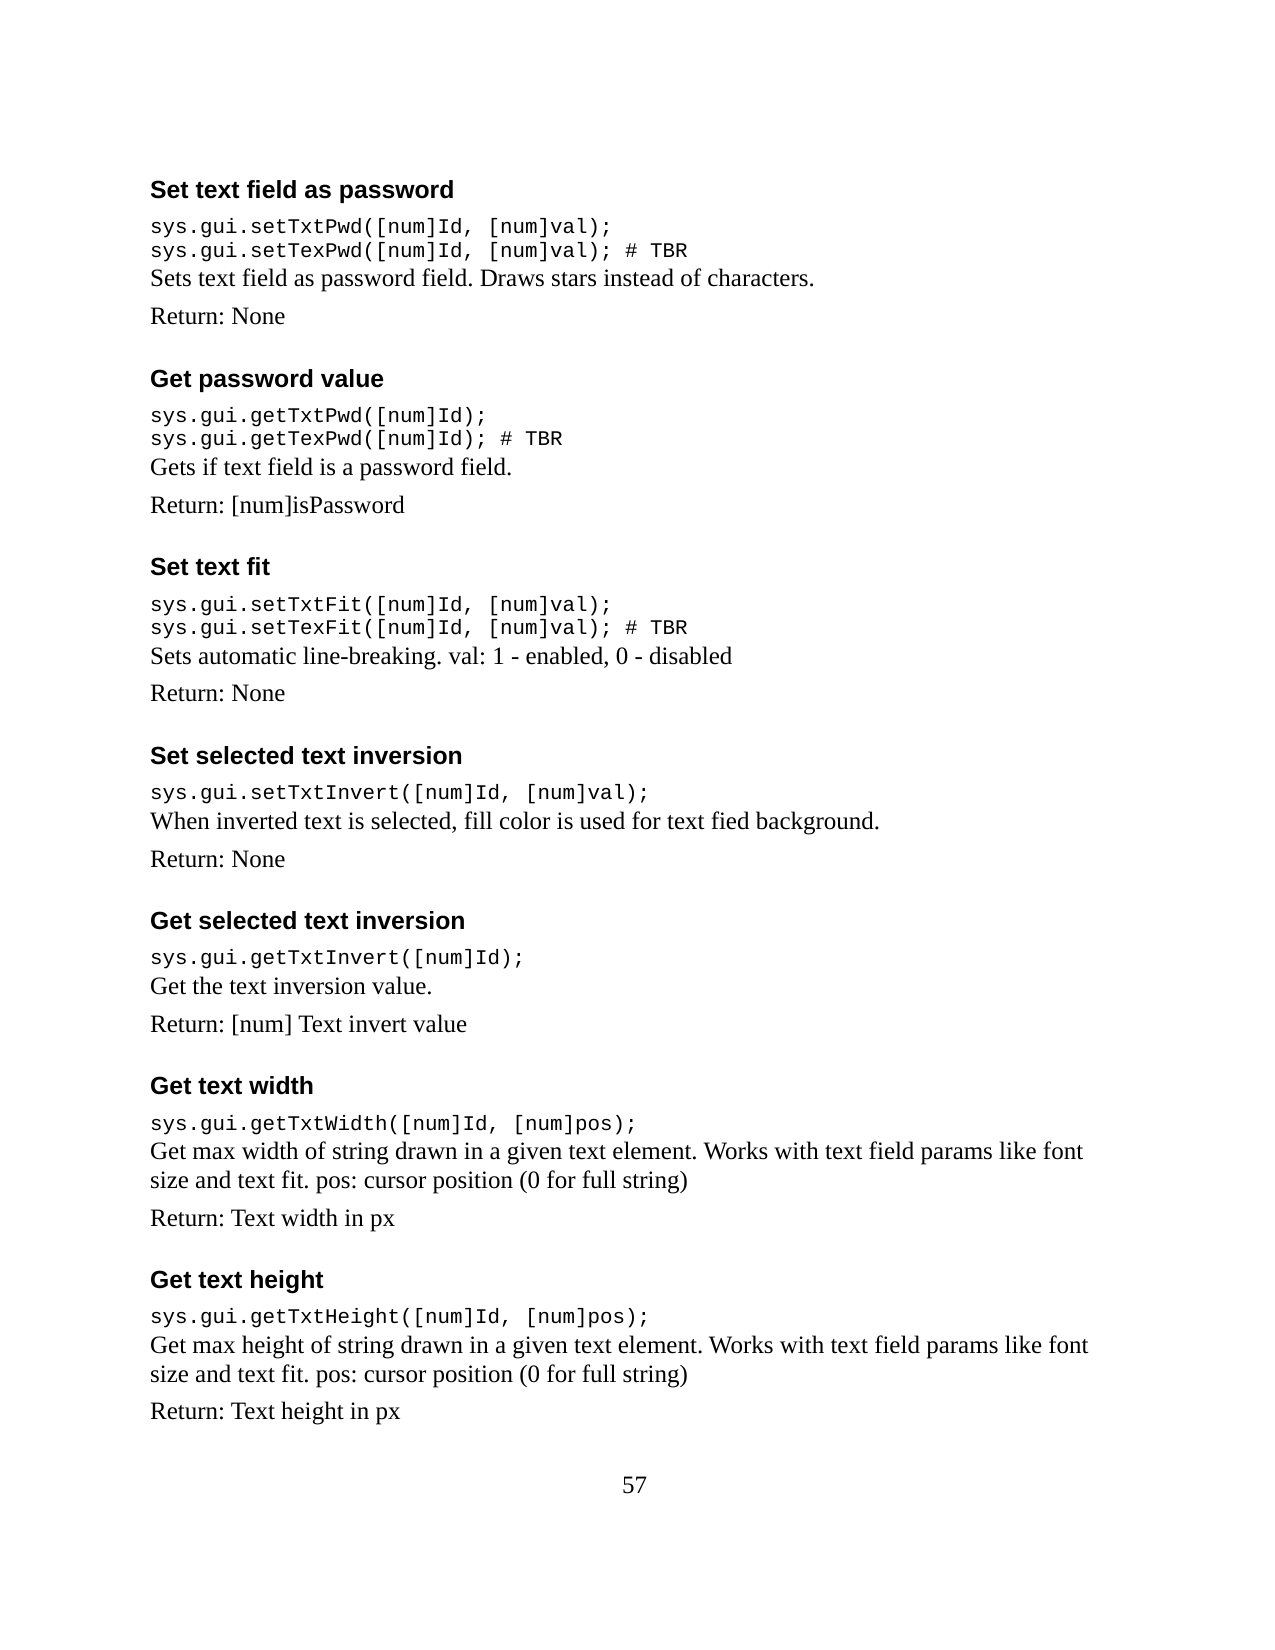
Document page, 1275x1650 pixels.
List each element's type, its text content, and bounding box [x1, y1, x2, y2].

text Sets text field as password field. Draws stars instead of characters. [150, 263, 1125, 292]
text Return: None [150, 301, 1125, 330]
text sys.gui.getTxtInvert([num]Id); [150, 947, 1125, 971]
text Return: None [150, 678, 1125, 707]
text sys.gui.setTexPwd([num]Id, [num]val); # TBR [150, 240, 1125, 263]
text sys.gui.getTxtHeight([num]Id, [num]pos); [150, 1306, 1125, 1330]
text Get the text inversion value. [150, 971, 1125, 1000]
text sys.gui.setTxtInvert([num]Id, [num]val); [150, 782, 1125, 806]
text sys.gui.setTxtPwd([num]Id, [num]val); [150, 216, 1125, 240]
text Return: Text height in px [150, 1396, 1125, 1425]
subtitle Get text height [150, 1265, 1125, 1294]
subtitle Get password value [150, 364, 1125, 392]
text Return: None [150, 844, 1125, 872]
text Get max width of string drawn in a given text element. Works with text field params like font size and text fit. pos: cursor position (0 for full string) [150, 1136, 1125, 1194]
subtitle Get selected text inversion [150, 906, 1125, 935]
text Get max height of string drawn in a given text element. Works with text field params like font size and text fit. pos: cursor position (0 for full string) [150, 1330, 1125, 1387]
text Return: [num] Text invert value [150, 1009, 1125, 1037]
text Gets if text field is a password field. [150, 452, 1125, 481]
subtitle Set selected text inversion [150, 741, 1125, 770]
text sys.gui.getTxtWidth([num]Id, [num]pos); [150, 1112, 1125, 1136]
text Return: [num]isPassword [150, 490, 1125, 518]
text sys.gui.getTxtPwd([num]Id); [150, 405, 1125, 428]
text sys.gui.setTexFit([num]Id, [num]val); # TBR [150, 617, 1125, 641]
text sys.gui.getTexPwd([num]Id); # TBR [150, 428, 1125, 452]
subtitle Set text field as password [150, 175, 1125, 203]
subtitle Set text fit [150, 552, 1125, 581]
subtitle Get text width [150, 1071, 1125, 1100]
text When inverted text is selected, fill color is used for text fied background. [150, 806, 1125, 835]
text Return: Text width in px [150, 1203, 1125, 1231]
text Sets automatic line-breaking. val: 1 - enabled, 0 - disabled [150, 641, 1125, 669]
text sys.gui.setTxtFit([num]Id, [num]val); [150, 593, 1125, 617]
